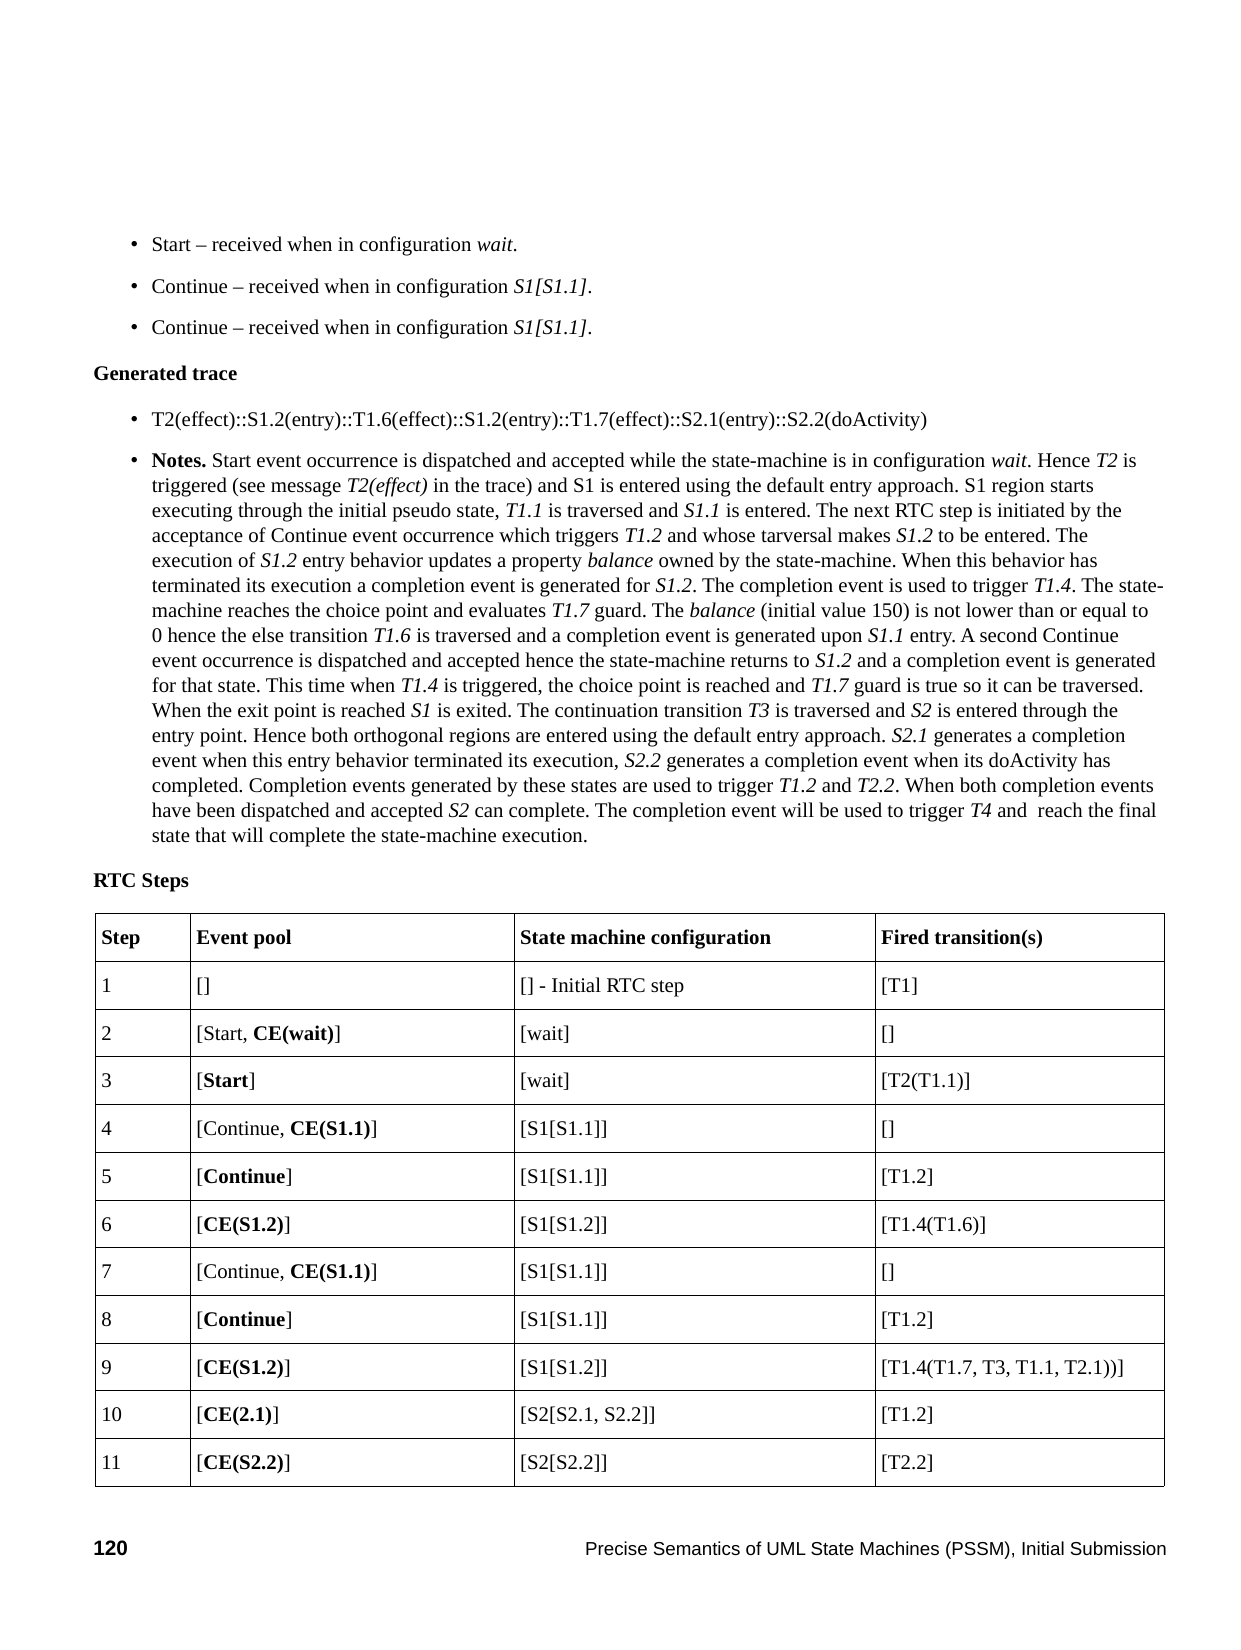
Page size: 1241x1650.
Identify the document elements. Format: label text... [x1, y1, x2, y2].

table_cell [Continue] [191, 1153, 514, 1199]
table_cell [Start, CE(wait)] [191, 1010, 514, 1056]
table_cell 9 [96, 1344, 190, 1390]
table_cell [Start] [191, 1057, 514, 1104]
table_cell 11 [96, 1439, 190, 1486]
table_cell [wait] [515, 1057, 875, 1104]
table_cell [T1.4(T1.6)] [876, 1201, 1164, 1247]
table_cell 3 [96, 1057, 190, 1104]
list Start – received when in configuration wait. [131, 231, 1164, 256]
table_cell [S1[S1.2]] [515, 1201, 875, 1247]
table_cell [] [876, 1248, 1164, 1295]
table_cell [wait] [515, 1010, 875, 1056]
list T2(effect)::S1.2(entry)::T1.6(effect)::S1.2(entry)::T1.7(effect)::S2.1(entry)::S2.2(doActivity) [131, 406, 1164, 431]
table_cell [T1.2] [876, 1153, 1164, 1199]
table_cell [CE(2.1)] [191, 1391, 514, 1438]
text RTC Steps [93, 868, 1164, 892]
table_cell 1 [96, 962, 190, 1009]
table_header Fired transition(s) [876, 914, 1164, 961]
list Continue – received when in configuration S1[S1.1]. [131, 314, 1164, 339]
table_cell 8 [96, 1296, 190, 1343]
table_cell 2 [96, 1010, 190, 1056]
table_cell [T2(T1.1)] [876, 1057, 1164, 1104]
table_cell [T2.2] [876, 1439, 1164, 1486]
table_cell [] - Initial RTC step [515, 962, 875, 1009]
table_cell [Continue] [191, 1296, 514, 1343]
table_cell [S2[S2.2]] [515, 1439, 875, 1486]
table_cell [CE(S1.2)] [191, 1201, 514, 1247]
table_cell [] [876, 1010, 1164, 1056]
table_cell [S1[S1.1]] [515, 1105, 875, 1152]
table_cell 10 [96, 1391, 190, 1438]
table_cell [S1[S1.1]] [515, 1248, 875, 1295]
list Notes. Start event occurrence is dispatched and accepted while the state-machine is in configuration wait. Hence T2 is triggered (see message T2(effect) in the trace) and S1 is entered using the default entry approach. S1 region starts executing through the initial pseudo state, T1.1 is traversed and S1.1 is entered. The next RTC step is initiated by the acceptance of Continue event occurrence which triggers T1.2 and whose tarversal makes S1.2 to be entered. The execution of S1.2 entry behavior updates a property balance owned by the state-machine. When this behavior has terminated its execution a completion event is generated for S1.2. The completion event is used to trigger T1.4. The state-machine reaches the choice point and evaluates T1.7 guard. The balance (initial value 150) is not lower than or equal to 0 hence the else transition T1.6 is traversed and a completion event is generated upon S1.1 entry. A second Continue event occurrence is dispatched and accepted hence the state-machine returns to S1.2 and a completion event is generated for that state. This time when T1.4 is triggered, the choice point is reached and T1.7 guard is true so it can be traversed. When the exit point is reached S1 is exited. The continuation transition T3 is traversed and S2 is entered through the entry point. Hence both orthogonal regions are entered using the default entry approach. S2.1 generates a completion event when this entry behavior terminated its execution, S2.2 generates a completion event when its doActivity has completed. Completion events generated by these states are used to trigger T1.2 and T2.2. When both completion events have been dispatched and accepted S2 can complete. The completion event will be used to trigger T4 and reach the final state that will complete the state-machine execution. [131, 447, 1164, 847]
table_cell [] [191, 962, 514, 1009]
table_cell [S1[S1.1]] [515, 1296, 875, 1343]
table_cell 7 [96, 1248, 190, 1295]
table_cell 4 [96, 1105, 190, 1152]
table_header State machine configuration [515, 914, 875, 961]
table_cell [S2[S2.1, S2.2]] [515, 1391, 875, 1438]
text Generated trace [93, 360, 1164, 384]
table_cell [T1] [876, 962, 1164, 1009]
list Continue – received when in configuration S1[S1.1]. [131, 273, 1164, 298]
table_cell 6 [96, 1201, 190, 1247]
table_cell [Continue, CE(S1.1)] [191, 1105, 514, 1152]
table_cell [S1[S1.1]] [515, 1153, 875, 1199]
table_cell [S1[S1.2]] [515, 1344, 875, 1390]
table_header Step [96, 914, 190, 961]
table_cell [] [876, 1105, 1164, 1152]
table_cell [T1.2] [876, 1296, 1164, 1343]
table_cell 5 [96, 1153, 190, 1199]
table_cell [CE(S1.2)] [191, 1344, 514, 1390]
table_cell [T1.4(T1.7, T3, T1.1, T2.1))] [876, 1344, 1164, 1390]
table_cell [CE(S2.2)] [191, 1439, 514, 1486]
table_cell [T1.2] [876, 1391, 1164, 1438]
table_cell [Continue, CE(S1.1)] [191, 1248, 514, 1295]
table_header Event pool [191, 914, 514, 961]
